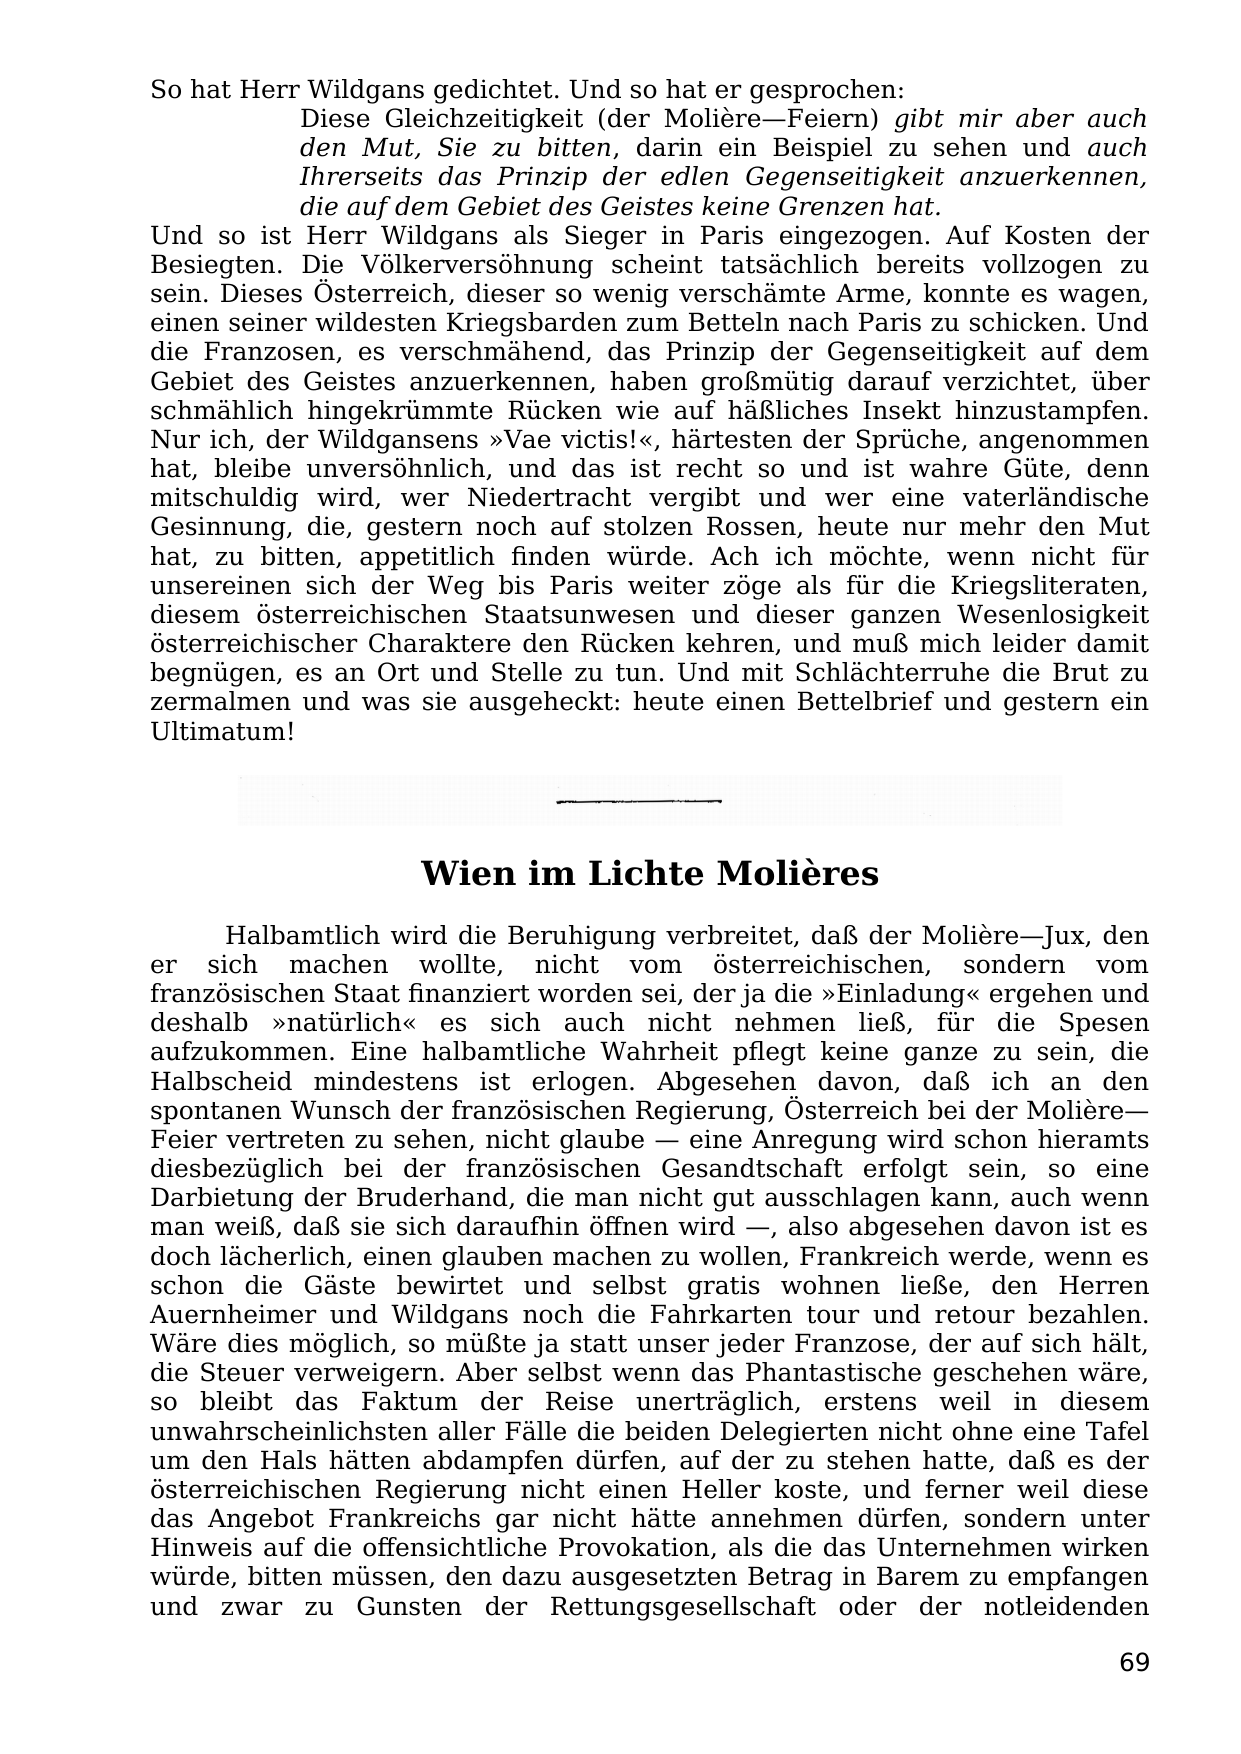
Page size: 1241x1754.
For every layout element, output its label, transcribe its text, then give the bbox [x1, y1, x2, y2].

text Und so ist Herr Wildgans als Sieger in Paris eingezogen. Auf Kosten der Besiegten. Die Völkerversöhnung scheint tatsächlich bereits vollzogen zu sein. Dieses Österreich, dieser so wenig verschämte Arme, konnte es wagen, einen seiner wildesten Kriegsbarden zum Betteln nach Paris zu schicken. Und die Franzosen, es verschmähend, das Prinzip der Gegenseitigkeit auf dem Gebiet des Geistes anzuerkennen, haben großmütig darauf verzichtet, über schmählich hingekrümmte Rücken wie auf häßliches Insekt hinzustampfen. Nur ich, der Wildgansens »Vae victis!«, härtesten der Sprüche, angenommen hat, bleibe unversöhnlich, und das ist recht so und ist wahre Güte, denn mitschuldig wird, wer Niedertracht vergibt und wer eine vaterländische Gesinnung, die, gestern noch auf stolzen Rossen, heute nur mehr den Mut hat, zu bitten, appetitlich finden würde. Ach ich möchte, wenn nicht für unsereinen sich der Weg bis Paris weiter zöge als für die Kriegsliteraten, diesem österreichischen Staatsunwesen und dieser ganzen Wesenlosigkeit österreichischer Charaktere den Rücken kehren, und muß mich leider damit begnügen, es an Ort und Stelle zu tun. Und mit Schlächterruhe die Brut zu zermalmen und was sie ausgeheckt: heute einen Bettelbrief und gestern ein Ultimatum! [150, 221, 1151, 746]
text Wien im Lichte Molières [150, 775, 1151, 893]
text So hat Herr Wildgans gedichtet. Und so hat er gesprochen: [150, 75, 1151, 104]
text Halbamtlich wird die Beruhigung verbreitet, daß der Molière—Jux, den er sich machen wollte, nicht vom österreichischen, sondern vom französischen Staat finanziert worden sei, der ja die »Einladung« ergehen und deshalb »natürlich« es sich auch nicht nehmen ließ, für die Spesen aufzukommen. Eine halbamtliche Wahrheit pflegt keine ganze zu sein, die Halbscheid mindestens ist erlogen. Abgesehen davon, daß ich an den spontanen Wunsch der französischen Regierung, Österreich bei der Molière—Feier vertreten zu sehen, nicht glaube — eine Anregung wird schon hieramts diesbezüglich bei der französischen Gesandtschaft erfolgt sein, so eine Darbietung der Bruderhand, die man nicht gut ausschlagen kann, auch wenn man weiß, daß sie sich daraufhin öffnen wird —, also abgesehen davon ist es doch lächerlich, einen glauben machen zu wollen, Frankreich werde, wenn es schon die Gäste bewirtet und selbst gratis wohnen ließe, den Herren Auernheimer und Wildgans noch die Fahrkarten tour und retour bezahlen. Wäre dies möglich, so müßte ja statt unser jeder Franzose, der auf sich hält, die Steuer verweigern. Aber selbst wenn das Phantastische geschehen wäre, so bleibt das Faktum der Reise unerträglich, erstens weil in diesem unwahrscheinlichsten aller Fälle die beiden Delegierten nicht ohne eine Tafel um den Hals hätten abdampfen dürfen, auf der zu stehen hatte, daß es der österreichischen Regierung nicht einen Heller koste, und ferner weil diese das Angebot Frankreichs gar nicht hätte annehmen dürfen, sondern unter Hinweis auf die offensichtliche Provokation, als die das Unternehmen wirken würde, bitten müssen, den dazu ausgesetzten Betrag in Barem zu empfangen und zwar zu Gunsten der Rettungsgesellschaft oder der notleidenden [150, 893, 1151, 1621]
text Diese Gleichzeitigkeit (der Molière—Feiern) gibt mir aber auch den Mut, Sie zu bitten, darin ein Beispiel zu sehen und auch Ihrerseits das Prinzip der edlen Gegenseitigkeit anzuerkennen, die auf dem Gebiet des Geistes keine Grenzen hat. [300, 104, 1151, 221]
picture [237, 775, 1063, 826]
